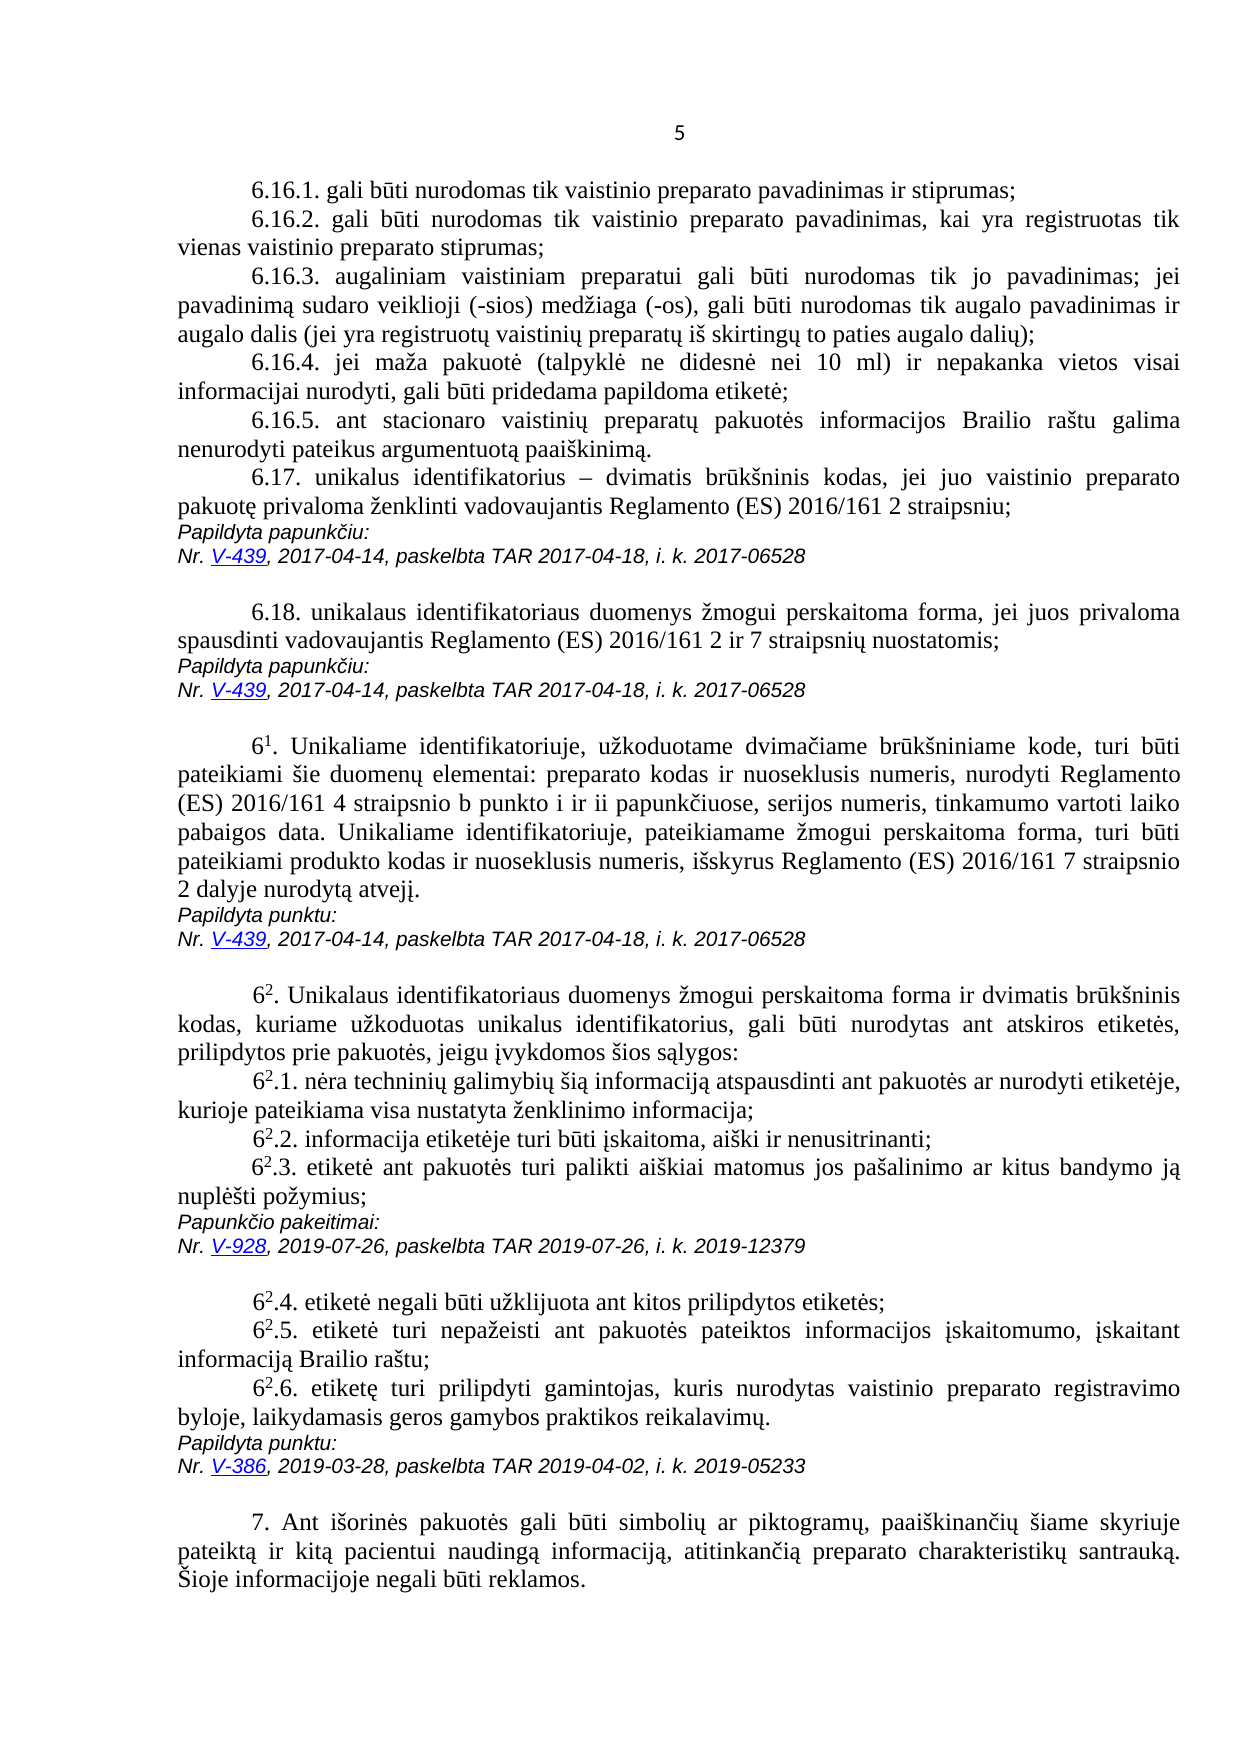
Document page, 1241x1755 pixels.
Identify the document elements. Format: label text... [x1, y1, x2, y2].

text 6.18. unikalaus identifikatoriaus duomenys žmogui perskaitoma forma, jei juos privaloma spausdinti vadovaujantis Reglamento (ES) 2016/161 2 ir 7 straipsnių nuostatomis; [177, 597, 1181, 654]
text Papunkčio pakeitimai: [177, 1210, 1181, 1234]
text 6.16.5. ant stacionaro vaistinių preparatų pakuotės informacijos Brailio raštu galima nenurodyti pateikus argumentuotą paaiškinimą. [177, 405, 1181, 462]
text 62.4. etiketė negali būti užklijuota ant kitos prilipdytos etiketės; [177, 1287, 1181, 1315]
text 61. Unikaliame identifikatoriuje, užkoduotame dvimačiame brūkšniniame kode, turi būti pateikiami šie duomenų elementai: preparato kodas ir nuoseklusis numeris, nurodyti Reglamento (ES) 2016/161 4 straipsnio b punkto i ir ii papunkčiuose, serijos numeris, tinkamumo vartoti laiko pabaigos data. Unikaliame identifikatoriuje, pateikiamame žmogui perskaitoma forma, turi būti pateikiami produkto kodas ir nuoseklusis numeris, išskyrus Reglamento (ES) 2016/161 7 straipsnio 2 dalyje nurodytą atvejį. [177, 731, 1181, 903]
text Papildyta punktu: [177, 1430, 1181, 1454]
text 62.6. etiketę turi prilipdyti gamintojas, kuris nurodytas vaistinio preparato registravimo byloje, laikydamasis geros gamybos praktikos reikalavimų. [177, 1373, 1181, 1430]
text Papildyta punktu: [177, 903, 1181, 927]
text 7. Ant išorinės pakuotės gali būti simbolių ar piktogramų, paaiškinančių šiame skyriuje pateiktą ir kitą pacientui naudingą informaciją, atitinkančią preparato charakteristikų santrauką. Šioje informacijoje negali būti reklamos. [177, 1507, 1181, 1593]
text Papildyta papunkčiu: [177, 654, 1181, 678]
text 6.17. unikalus identifikatorius – dvimatis brūkšninis kodas, jei juo vaistinio preparato pakuotę privaloma ženklinti vadovaujantis Reglamento (ES) 2016/161 2 straipsniu; [177, 462, 1181, 520]
text 6.16.2. gali būti nurodomas tik vaistinio preparato pavadinimas, kai yra registruotas tik vienas vaistinio preparato stiprumas; [177, 204, 1181, 261]
text 6.16.4. jei maža pakuotė (talpyklė ne didesnė nei 10 ml) ir nepakanka vietos visai informacijai nurodyti, gali būti pridedama papildoma etiketė; [177, 347, 1181, 405]
text 62.5. etiketė turi nepažeisti ant pakuotės pateiktos informacijos įskaitomumo, įskaitant informaciją Brailio raštu; [177, 1315, 1181, 1373]
text 6.16.1. gali būti nurodomas tik vaistinio preparato pavadinimas ir stiprumas; [177, 175, 1181, 204]
text 62.3. etiketė ant pakuotės turi palikti aiškiai matomus jos pašalinimo ar kitus bandymo ją nuplėšti požymius; [177, 1152, 1181, 1210]
text Nr. V-439, 2017-04-14, paskelbta TAR 2017-04-18, i. k. 2017-06528 [177, 544, 1181, 568]
text 6.16.3. augaliniam vaistiniam preparatui gali būti nurodomas tik jo pavadinimas; jei pavadinimą sudaro veiklioji (-sios) medžiaga (-os), gali būti nurodomas tik augalo pavadinimas ir augalo dalis (jei yra registruotų vaistinių preparatų iš skirtingų to paties augalo dalių); [177, 261, 1181, 347]
text Nr. V-928, 2019-07-26, paskelbta TAR 2019-07-26, i. k. 2019-12379 [177, 1234, 1181, 1258]
text Nr. V-386, 2019-03-28, paskelbta TAR 2019-04-02, i. k. 2019-05233 [177, 1454, 1181, 1478]
text 62. Unikalaus identifikatoriaus duomenys žmogui perskaitoma forma ir dvimatis brūkšninis kodas, kuriame užkoduotas unikalus identifikatorius, gali būti nurodytas ant atskiros etiketės, prilipdytos prie pakuotės, jeigu įvykdomos šios sąlygos: [177, 980, 1181, 1066]
text Nr. V-439, 2017-04-14, paskelbta TAR 2017-04-18, i. k. 2017-06528 [177, 678, 1181, 702]
text 62.1. nėra techninių galimybių šią informaciją atspausdinti ant pakuotės ar nurodyti etiketėje, kurioje pateikiama visa nustatyta ženklinimo informacija; [177, 1066, 1181, 1124]
text 62.2. informacija etiketėje turi būti įskaitoma, aiški ir nenusitrinanti; [177, 1124, 1181, 1152]
text Nr. V-439, 2017-04-14, paskelbta TAR 2017-04-18, i. k. 2017-06528 [177, 927, 1181, 951]
text Papildyta papunkčiu: [177, 520, 1181, 544]
